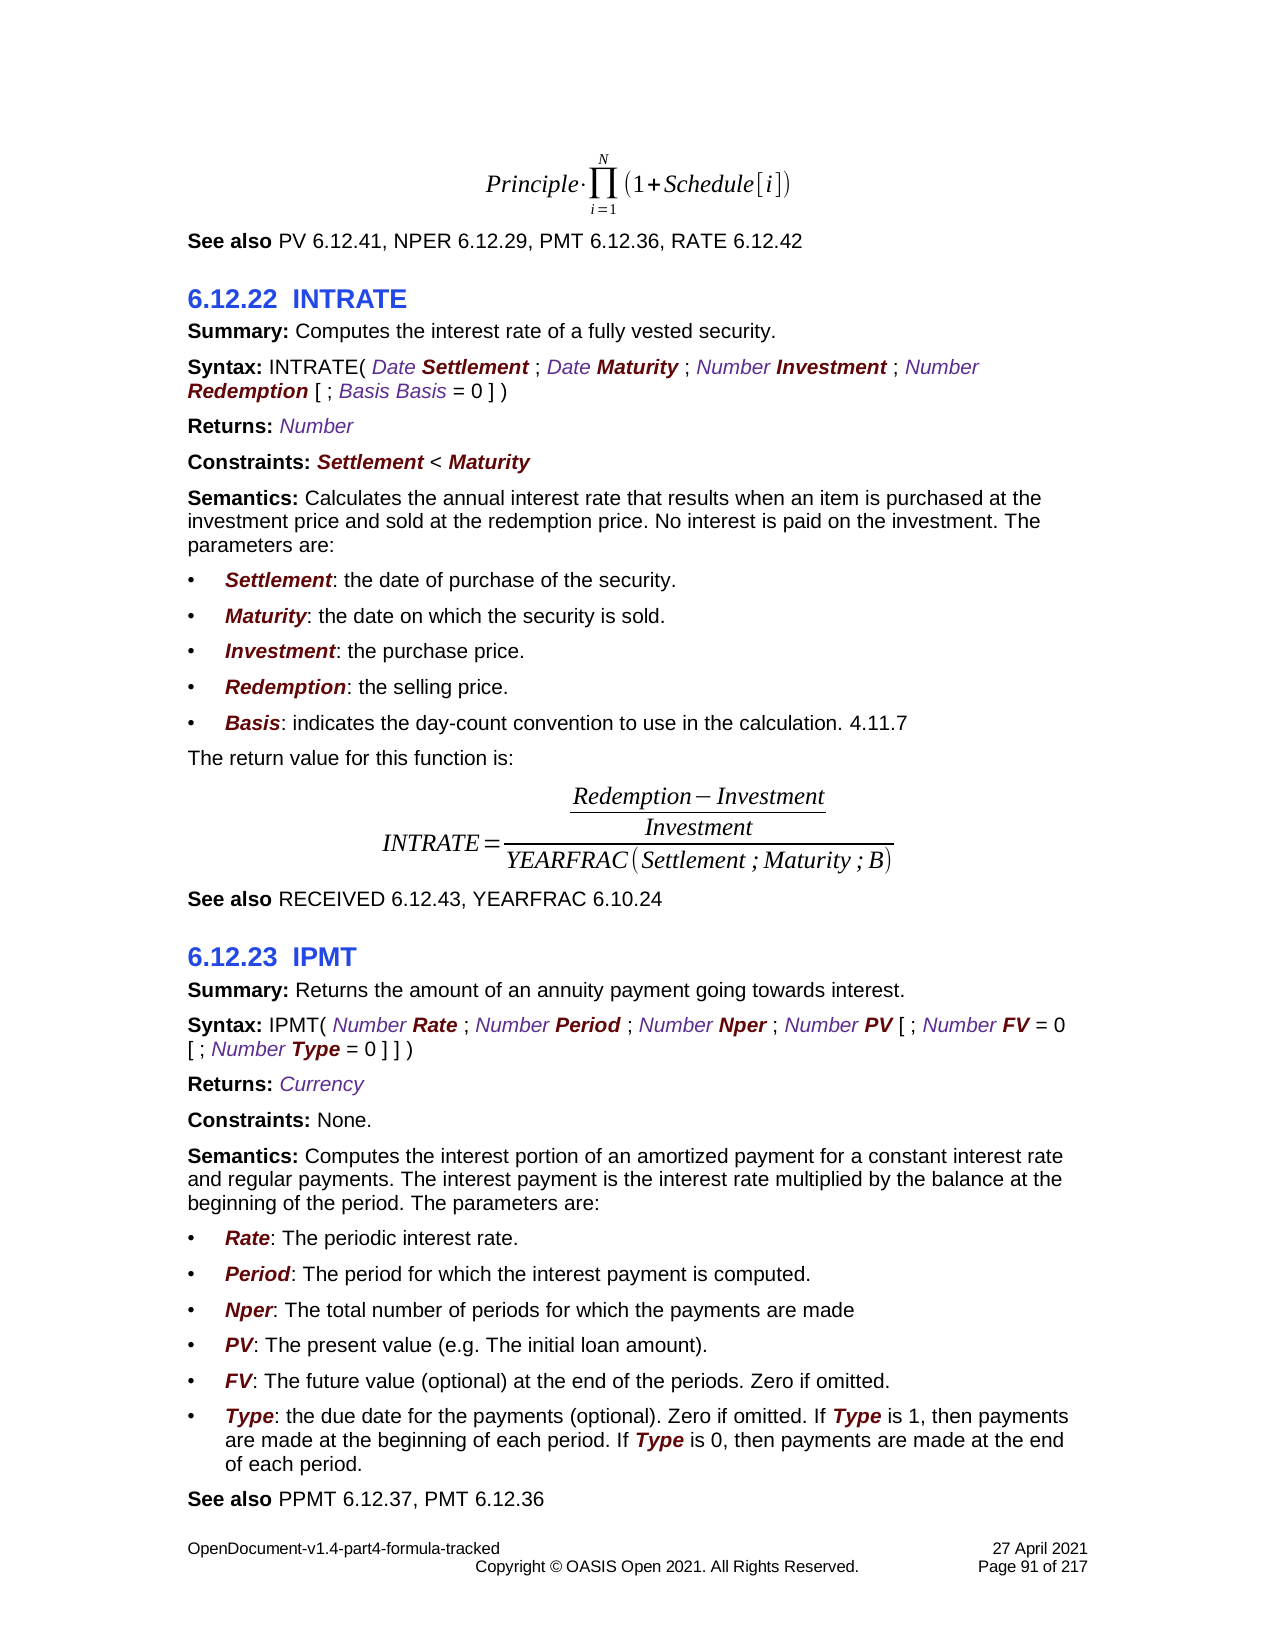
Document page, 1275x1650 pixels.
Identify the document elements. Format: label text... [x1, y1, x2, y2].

text Syntax: INTRATE( Date Settlement ; Date Maturity ; Number Investment ; Number Redemption [ ; Basis Basis = 0 ] ) [187, 356, 1088, 403]
list FV: The future value (optional) at the end of the periods. Zero if omitted. [187, 1369, 1088, 1393]
text Summary: Returns the amount of an annuity payment going towards interest. [187, 978, 1088, 1002]
subtitle INTRATE [187, 284, 1088, 314]
list PV: The present value (e.g. The initial loan amount). [187, 1334, 1088, 1357]
subtitle IPMT [187, 942, 1088, 972]
list Basis: indicates the day-count convention to use in the calculation. 4.11.7 [187, 711, 1088, 735]
text The return value for this function is: [187, 747, 1088, 770]
text Returns: Number [187, 415, 1088, 438]
list Nper: The total number of periods for which the payments are made [187, 1298, 1088, 1322]
text Syntax: IPMT( Number Rate ; Number Period ; Number Nper ; Number PV [ ; Number FV = 0 [ ; Number Type = 0 ] ] ) [187, 1014, 1088, 1061]
list Investment: the purchase price. [187, 640, 1088, 663]
text Semantics: Computes the interest portion of an amortized payment for a constant interest rate and regular payments. The interest payment is the interest rate multiplied by the balance at the beginning of the period. The parameters are: [187, 1144, 1088, 1215]
text See also PPMT 6.12.37, PMT 6.12.36 [187, 1488, 1088, 1511]
text Constraints: None. [187, 1108, 1088, 1132]
list Rate: The periodic interest rate. [187, 1227, 1088, 1250]
text Constraints: Settlement < Maturity [187, 450, 1088, 474]
list Redemption: the selling price. [187, 676, 1088, 699]
list Type: the due date for the payments (optional). Zero if omitted. If Type is 1, then payments are made at the beginning of each period. If Type is 0, then payments are made at the end of each period. [187, 1405, 1088, 1476]
text See also RECEIVED 6.12.43, YEARFRAC 6.10.24 [187, 887, 1088, 911]
text Semantics: Calculates the annual interest rate that results when an item is purchased at the investment price and sold at the redemption price. No interest is paid on the investment. The parameters are: [187, 486, 1088, 557]
text Summary: Computes the interest rate of a fully vested security. [187, 320, 1088, 343]
list Maturity: the date on which the security is sold. [187, 604, 1088, 628]
text See also PV 6.12.41, NPER 6.12.29, PMT 6.12.36, RATE 6.12.42 [187, 229, 1088, 253]
list Settlement: the date of purchase of the security. [187, 569, 1088, 592]
text Returns: Currency [187, 1073, 1088, 1096]
list Period: The period for which the interest payment is computed. [187, 1262, 1088, 1286]
